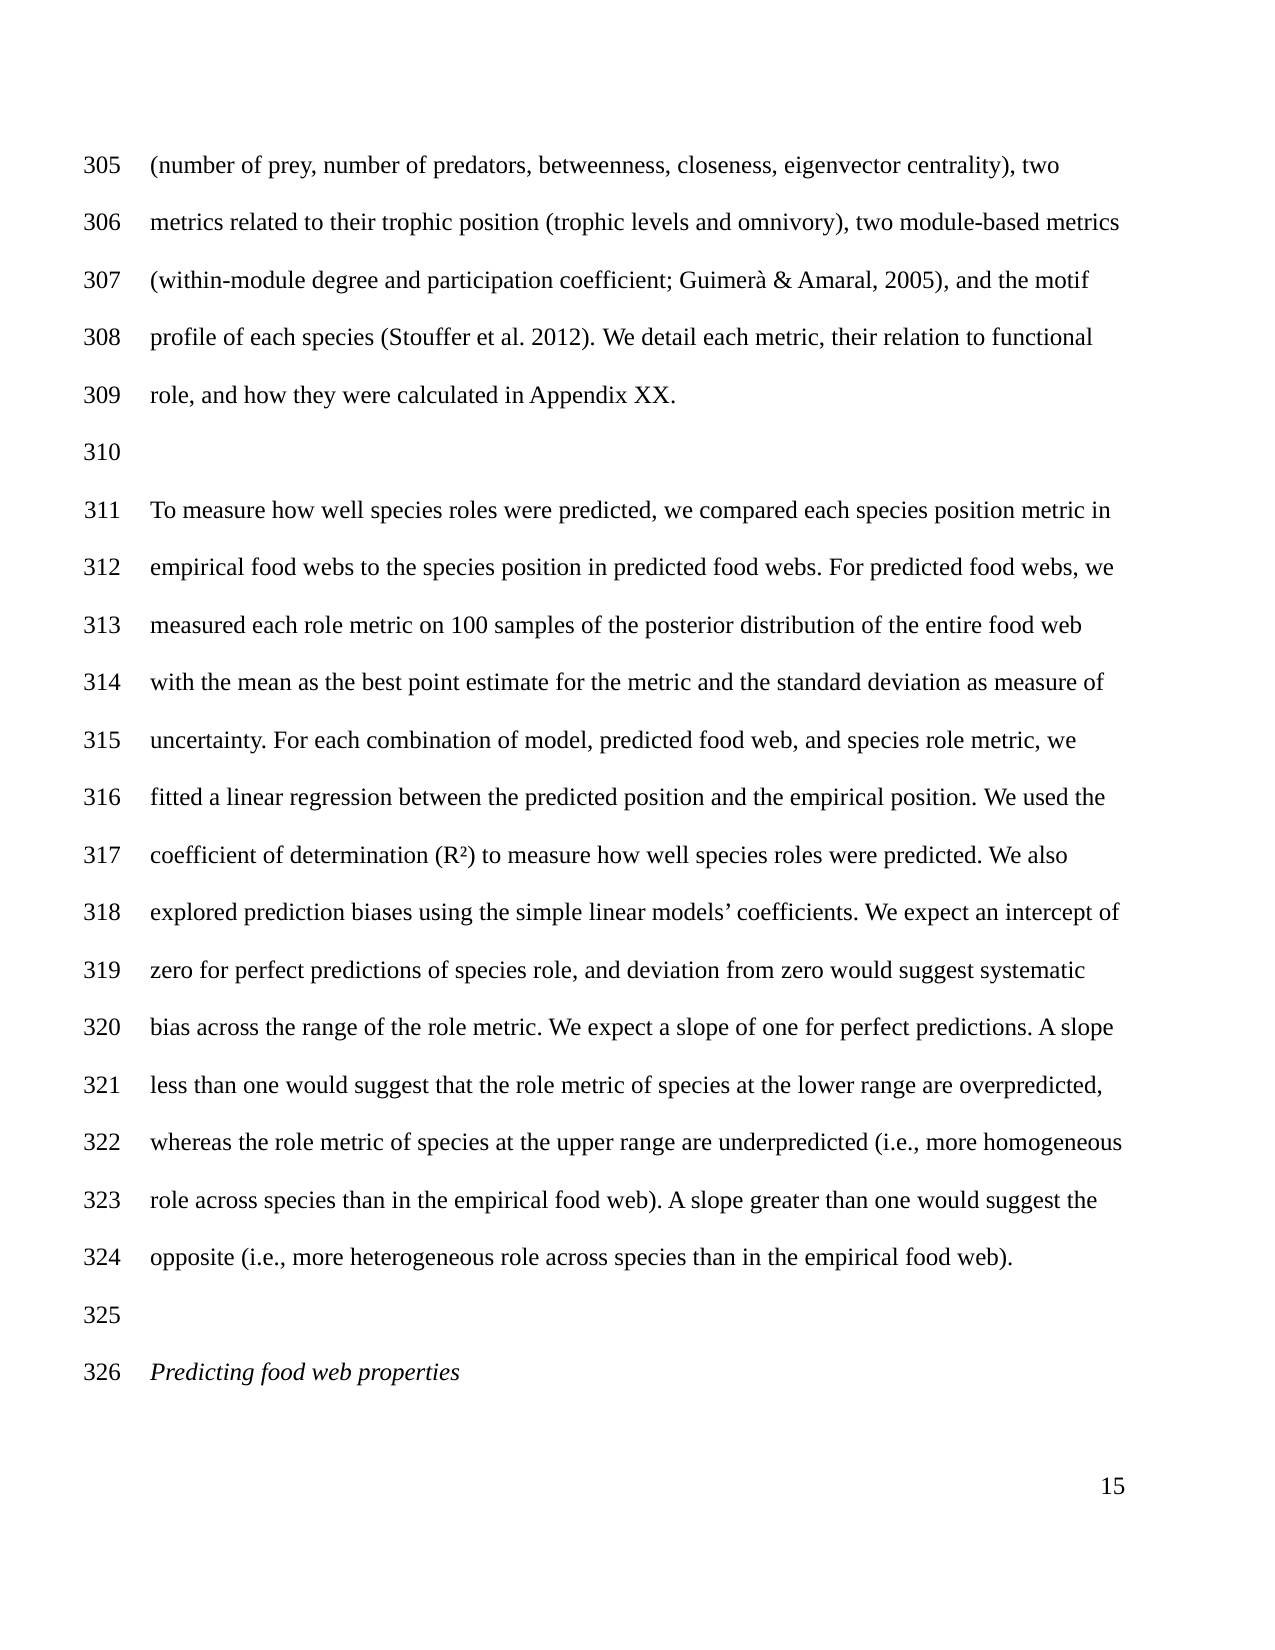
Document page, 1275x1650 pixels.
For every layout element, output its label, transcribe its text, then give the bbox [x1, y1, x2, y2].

text To measure how well species roles were predicted, we compared each species position metric in empirical food webs to the species position in predicted food webs. For predicted food webs, we measured each role metric on 100 samples of the posterior distribution of the entire food web with the mean as the best point estimate for the metric and the standard deviation as measure of uncertainty. For each combination of model, predicted food web, and species role metric, we fitted a linear regression between the predicted position and the empirical position. We used the coefficient of determination (R²) to measure how well species roles were predicted. We also explored prediction biases using the simple linear models’ coefficients. We expect an intercept of zero for perfect predictions of species role, and deviation from zero would suggest systematic bias across the range of the role metric. We expect a slope of one for perfect predictions. A slope less than one would suggest that the role metric of species at the lower range are overpredicted, whereas the role metric of species at the upper range are underpredicted (i.e., more homogeneous role across species than in the empirical food web). A slope greater than one would suggest the opposite (i.e., more heterogeneous role across species than in the empirical food web). [150, 495, 1125, 1271]
text (number of prey, number of predators, betweenness, closeness, eigenvector centrality), two metrics related to their trophic position (trophic levels and omnivory), two module-based metrics (within-module degree and participation coefficient; Guimerà & Amaral, 2005), and the motif profile of each species (Stouffer et al. 2012). We detail each metric, their relation to functional role, and how they were calculated in Appendix XX. [150, 150, 1125, 409]
text Predicting food web properties [150, 1357, 1125, 1386]
